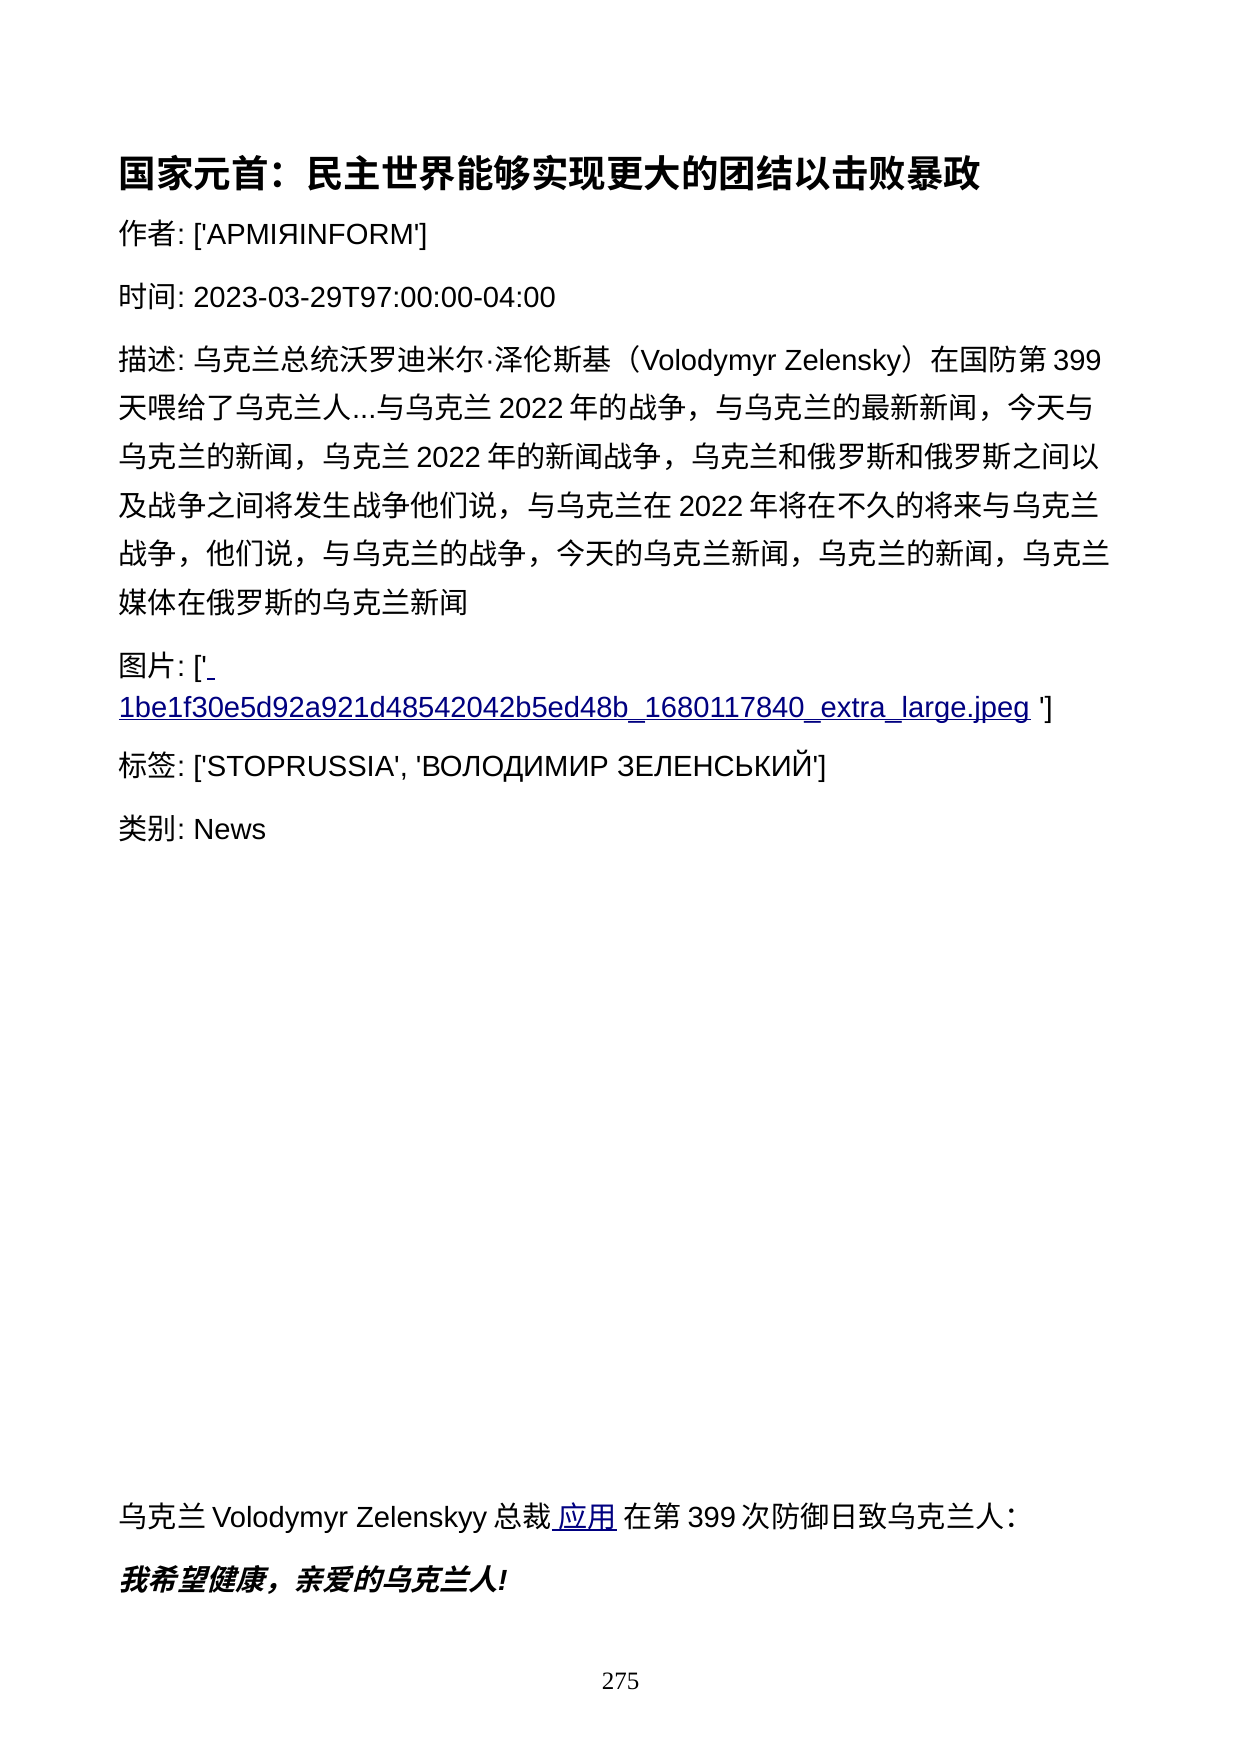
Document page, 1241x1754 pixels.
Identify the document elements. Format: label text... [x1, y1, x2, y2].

text 我希望健康，亲爱的乌克兰人! [118, 1556, 1122, 1598]
text 作者: ['АРМІЯINFORM'] [118, 210, 1122, 253]
text 乌克兰Volodymyr Zelenskyy总裁 应用 在第399次防御日致乌克兰人： [118, 869, 1122, 1535]
text 标签: ['STOPRUSSIA', 'ВОЛОДИМИР ЗЕЛЕНСЬКИЙ'] [118, 743, 1122, 785]
subtitle 国家元首：民主世界能够实现更大的团结以击败暴政 [118, 143, 1122, 198]
text 类别: News [118, 806, 1122, 848]
text 描述: 乌克兰总统沃罗迪米尔·泽伦斯基（Volodymyr Zelensky）在国防第399天喂给了乌克兰人...与乌克兰2022年的战争，与乌克兰的最新新闻，今天与乌克兰的新闻，乌克兰2022年的新闻战争，乌克兰和俄罗斯和俄罗斯之间以及战争之间将发生战争他们说，与乌克兰在2022年将在不久的将来与乌克兰战争，他们说，与乌克兰的战争，今天的乌克兰新闻，乌克兰的新闻，乌克兰媒体在俄罗斯的乌克兰新闻 [118, 337, 1122, 622]
text 时间: 2023-03-29T97:00:00-04:00 [118, 273, 1122, 316]
text 图片: [' 1be1f30e5d92a921d48542042b5ed48b_1680117840_extra_large.jpeg '] [118, 642, 1122, 723]
